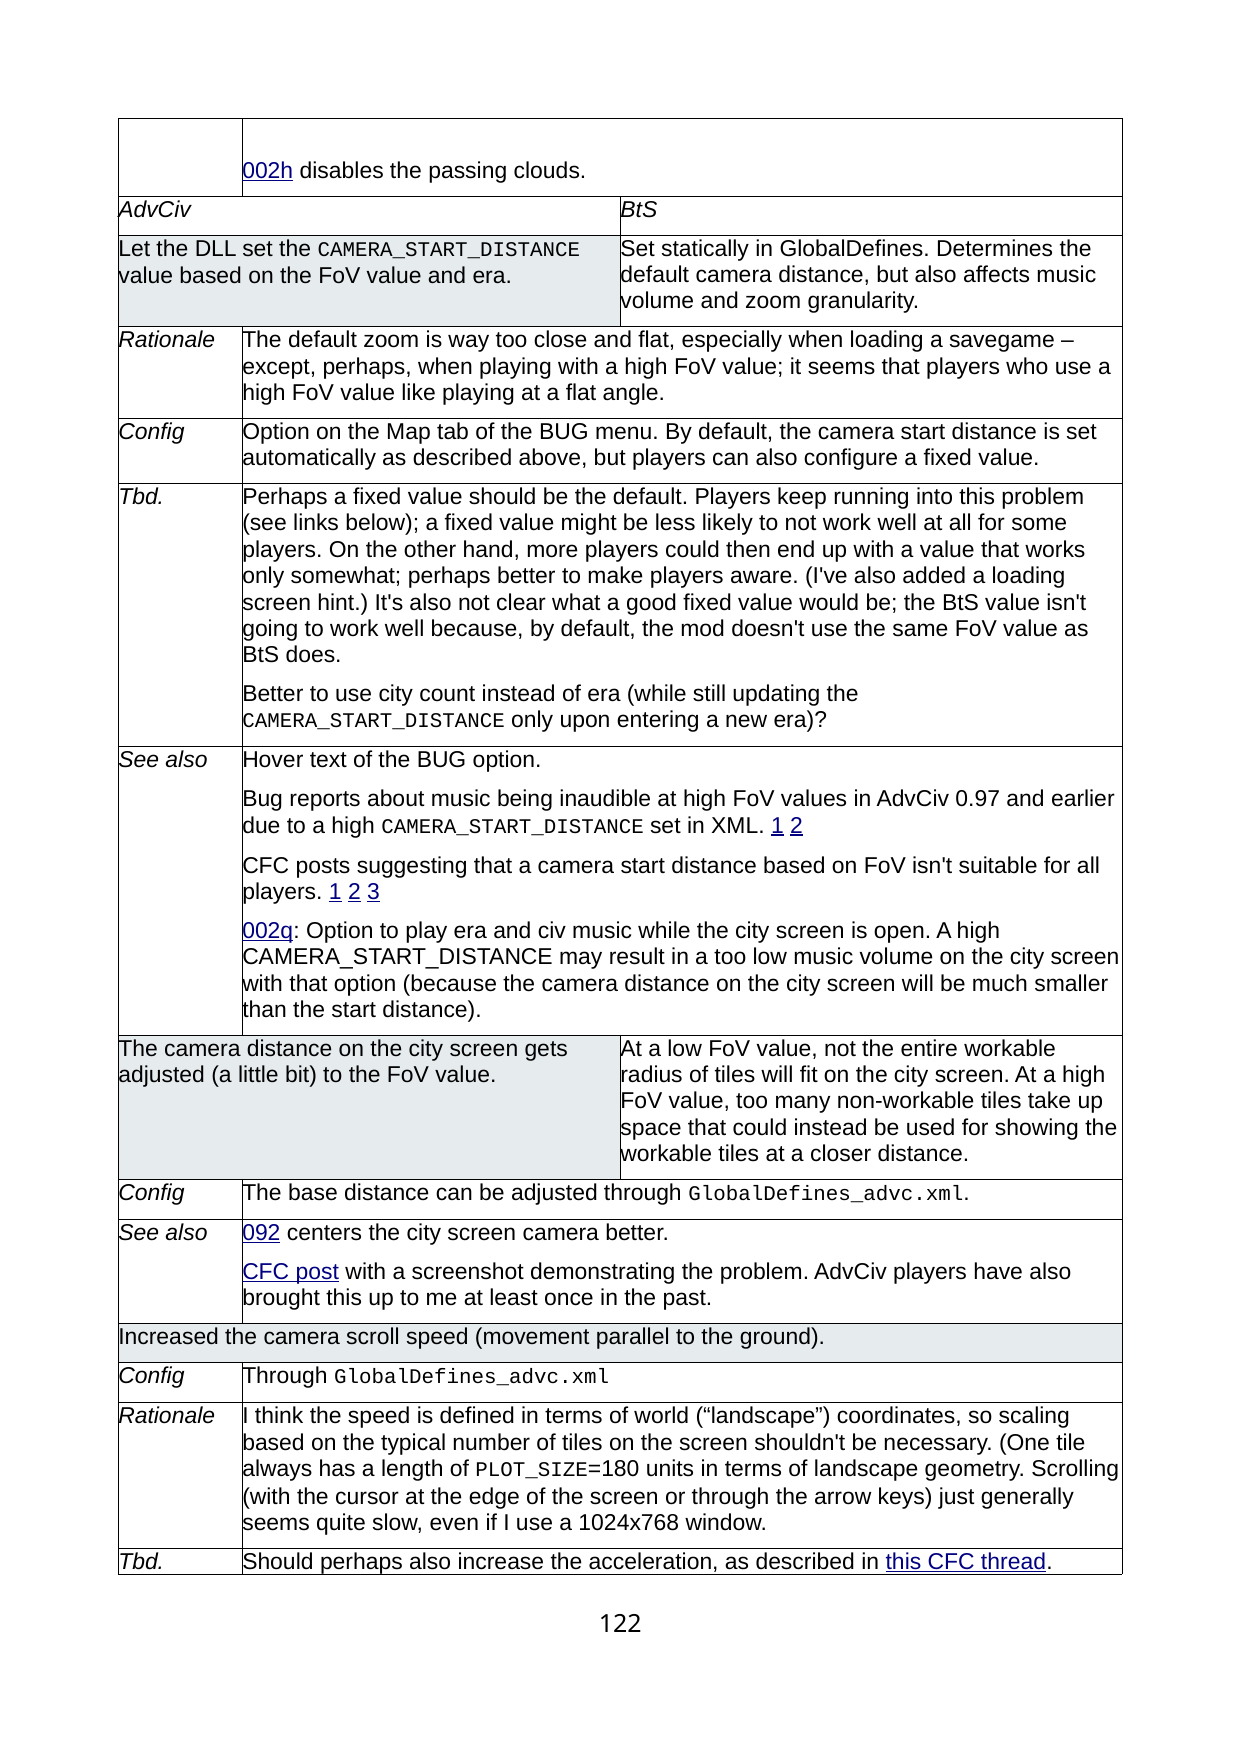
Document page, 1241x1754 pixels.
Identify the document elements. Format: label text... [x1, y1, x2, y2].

table_cell The camera distance on the city screen gets adjusted (a little bit) to the FoV value. [119, 1036, 620, 1179]
table_cell The default zoom is way too close and flat, especially when loading a savegame – except, perhaps, when playing with a high FoV value; it seems that players who use a high FoV value like playing at a flat angle. [243, 327, 1122, 418]
table_cell The base distance can be adjusted through GlobalDefines_advc.xml. [243, 1180, 1122, 1219]
table_cell Tbd. [119, 484, 242, 746]
table_cell Increased the camera scroll speed (movement parallel to the ground). [119, 1324, 1122, 1362]
table_cell Tbd. [119, 1549, 242, 1574]
table_cell Perhaps a fixed value should be the default. Players keep running into this problem (see links below); a fixed value might be less likely to not work well at all for some players. On the other hand, more players could then end up with a value that works only somewhat; perhaps better to make players aware. (I've also added a loading screen hint.) It's also not clear what a good fixed value would be; the BtS value isn't going to work well because, by default, the mod doesn't use the same FoV value as BtS does. Better to use city count instead of era (while still updating the CAMERA_START_DISTANCE only upon entering a new era)? [243, 484, 1122, 746]
table_cell See also [119, 747, 242, 1034]
table_cell Rationale [119, 327, 242, 418]
table_cell [119, 119, 242, 196]
table_cell Through GlobalDefines_advc.xml [243, 1363, 1122, 1402]
table_cell Config [119, 1363, 242, 1402]
table_cell BtS [621, 197, 1122, 234]
table_cell At a low FoV value, not the entire workable radius of tiles will fit on the city screen. At a high FoV value, too many non-workable tiles take up space that could instead be used for showing the workable tiles at a closer distance. [621, 1036, 1122, 1179]
table_cell Rationale [119, 1403, 242, 1548]
table_cell 092 centers the city screen camera better. CFC post with a screenshot demonstrating the problem. AdvCiv players have also brought this up to me at least once in the past. [243, 1220, 1122, 1323]
table_cell Should perhaps also increase the acceleration, as described in this CFC thread. [243, 1549, 1122, 1574]
table_cell Set statically in GlobalDefines. Determines the default camera distance, but also affects music volume and zoom granularity. [621, 236, 1122, 326]
table_cell AdvCiv [119, 197, 620, 234]
table_cell Config [119, 1180, 242, 1219]
table_cell I think the speed is defined in terms of world (“landscape”) coordinates, so scaling based on the typical number of tiles on the screen shouldn't be necessary. (One tile always has a length of PLOT_SIZE=180 units in terms of landscape geometry. Scrolling (with the cursor at the edge of the screen or through the arrow keys) just generally seems quite slow, even if I use a 1024x768 window. [243, 1403, 1122, 1548]
table_cell Hover text of the BUG option. Bug reports about music being inaudible at high FoV values in AdvCiv 0.97 and earlier due to a high CAMERA_START_DISTANCE set in XML. 1 2 CFC posts suggesting that a camera start distance based on FoV isn't suitable for all players. 1 2 3 002q: Option to play era and civ music while the city screen is open. A high CAMERA_START_DISTANCE may result in a too low music volume on the city screen with that option (because the camera distance on the city screen will be much smaller than the start distance). [243, 747, 1122, 1034]
table_cell 002h disables the passing clouds. [243, 119, 1122, 196]
table_cell Option on the Map tab of the BUG menu. By default, the camera start distance is set automatically as described above, but players can also configure a fixed value. [243, 419, 1122, 483]
table_cell See also [119, 1220, 242, 1323]
table_cell Config [119, 419, 242, 483]
table_cell Let the DLL set the CAMERA_START_DISTANCE value based on the FoV value and era. [119, 236, 620, 326]
